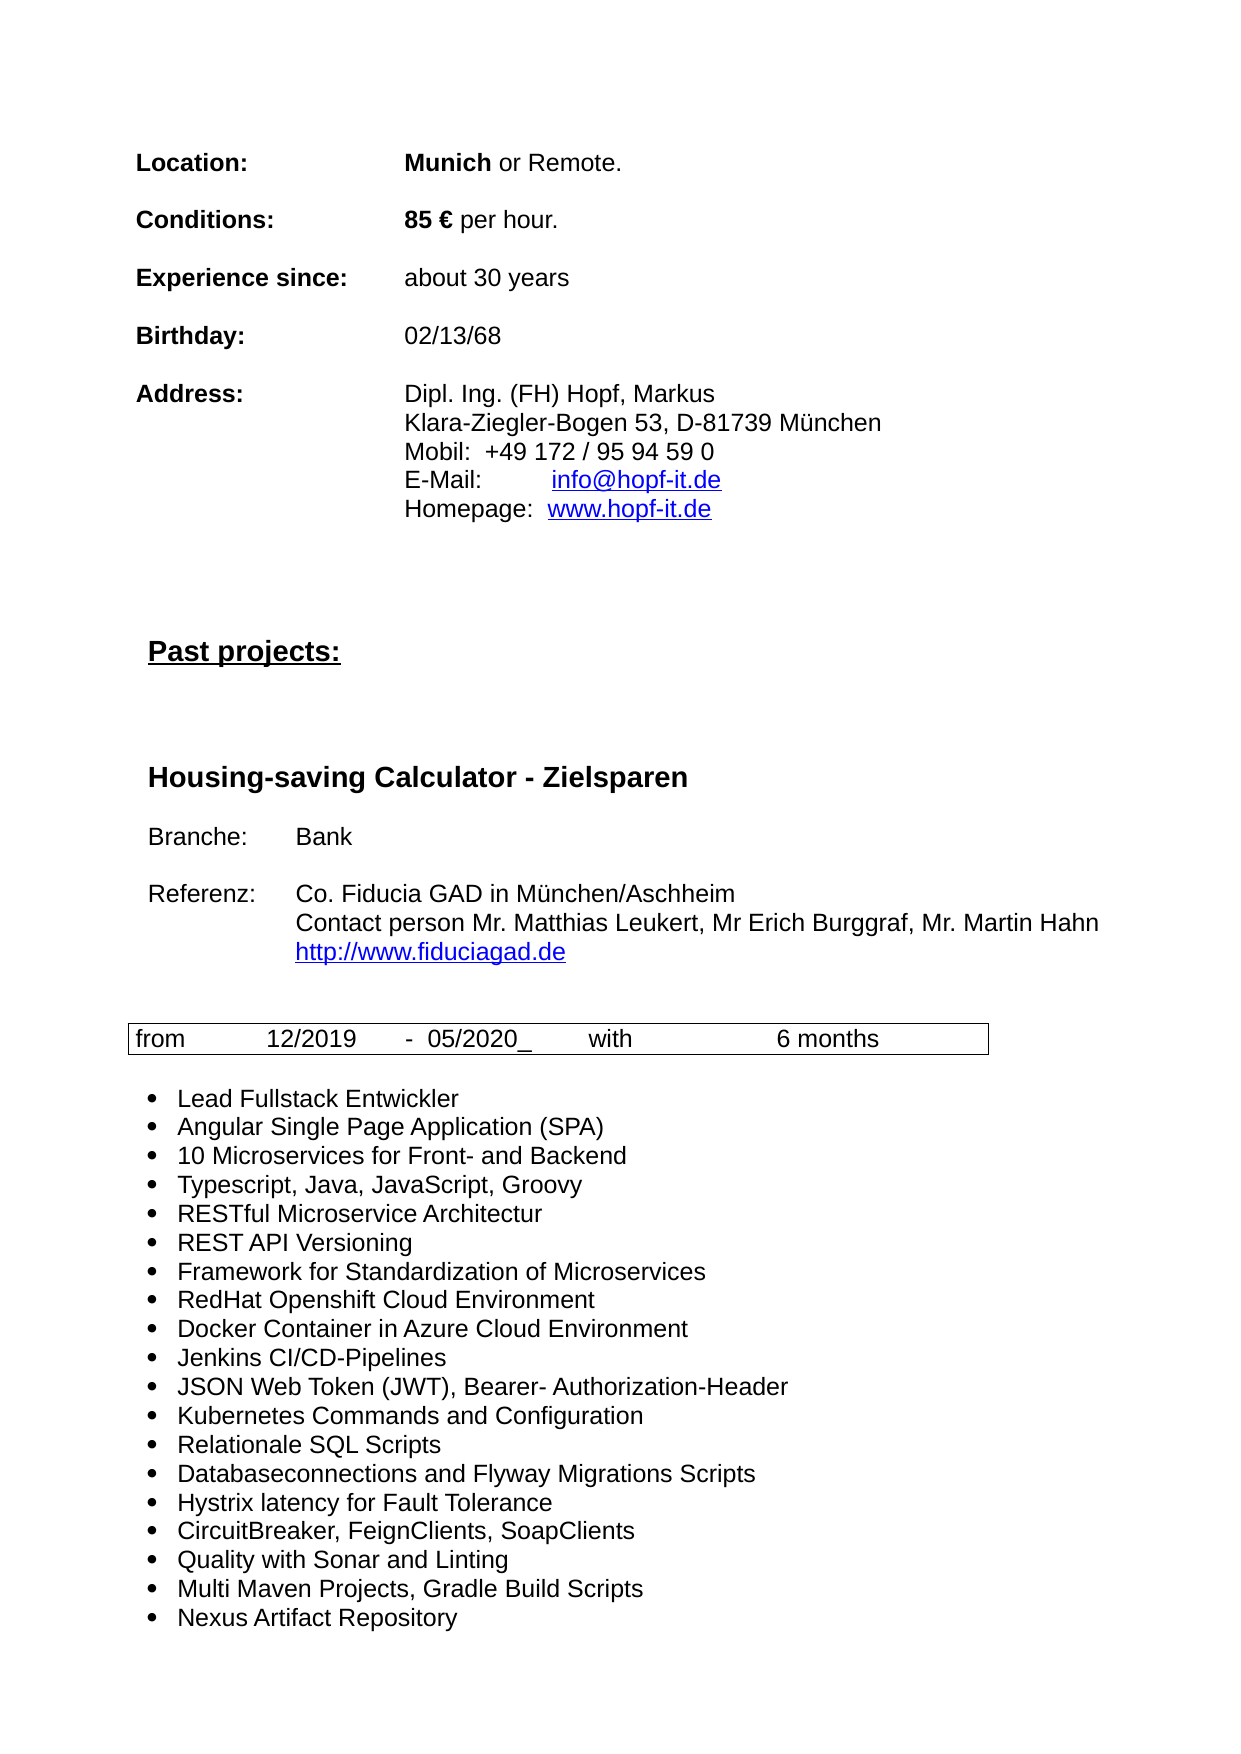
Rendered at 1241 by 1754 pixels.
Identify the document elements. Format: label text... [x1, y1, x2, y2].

list Nexus Artifact Repository [148, 1603, 1104, 1632]
table_cell 13.02.68 [404, 321, 1209, 379]
table_cell Address: [136, 379, 404, 552]
subtitle Past projects: [148, 634, 1104, 668]
list Hystrix latency for Fault Tolerance [148, 1487, 1104, 1516]
table_header 05/2020_ [420, 1024, 581, 1054]
table_header from [129, 1024, 259, 1054]
list Multi Maven Projects, Gradle Build Scripts [148, 1574, 1104, 1603]
table_cell about 30 years [404, 263, 1209, 321]
table_cell Dipl. Ing. (FH) Hopf, Markus Klara-Ziegler-Bogen 53, D-81739 München Mobil: +49 172 / 95 94 59 0 E-Mail: info@hopf-it.de Homepage: www.hopf-it.de [404, 379, 1209, 552]
table_header 12/2019 [259, 1024, 398, 1054]
table_header with [581, 1024, 762, 1054]
list RESTful Microservice Architectur [148, 1199, 1104, 1228]
table_header 6 months [762, 1024, 988, 1054]
table_header - [398, 1024, 420, 1054]
text http://www.fiduciagad.de [221, 937, 1104, 966]
list CircuitBreaker, FeignClients, SoapClients [148, 1516, 1104, 1545]
text Contact person Mr. Matthias Leukert, Mr Erich Burggraf, Mr. Martin Hahn [148, 908, 1104, 937]
list Kubernetes Commands and Configuration [148, 1401, 1104, 1430]
list Lead Fullstack Entwickler [148, 1083, 1104, 1112]
table_cell Experience since: [136, 263, 404, 321]
text Branche: Bank [148, 822, 1104, 851]
text Referenz: Co. Fiducia GAD in München/Aschheim [148, 879, 1104, 908]
list Jenkins CI/CD-Pipelines [148, 1343, 1104, 1372]
list Databaseconnections and Flyway Migrations Scripts [148, 1459, 1104, 1487]
list 10 Microservices for Front- and Backend [148, 1141, 1104, 1170]
list Relationale SQL Scripts [148, 1430, 1104, 1459]
table_cell Conditions: [136, 205, 404, 263]
list JSON Web Token (JWT), Bearer- Authorization-Header [148, 1372, 1104, 1401]
subtitle Housing-saving Calculator - Zielsparen [148, 760, 1104, 793]
table_cell Munich or Remote. [404, 148, 1209, 205]
list RedHat Openshift Cloud Environment [148, 1286, 1104, 1314]
list Typescript, Java, JavaScript, Groovy [148, 1170, 1104, 1199]
table_cell Birthday: [136, 321, 404, 379]
list Framework for Standardization of Microservices [148, 1257, 1104, 1286]
list Angular Single Page Application (SPA) [148, 1112, 1104, 1141]
list REST API Versioning [148, 1228, 1104, 1257]
table_cell Location: [136, 148, 404, 205]
list Docker Container in Azure Cloud Environment [148, 1314, 1104, 1343]
table_cell 85 € per hour. [404, 205, 1209, 263]
list Quality with Sonar and Linting [148, 1545, 1104, 1574]
